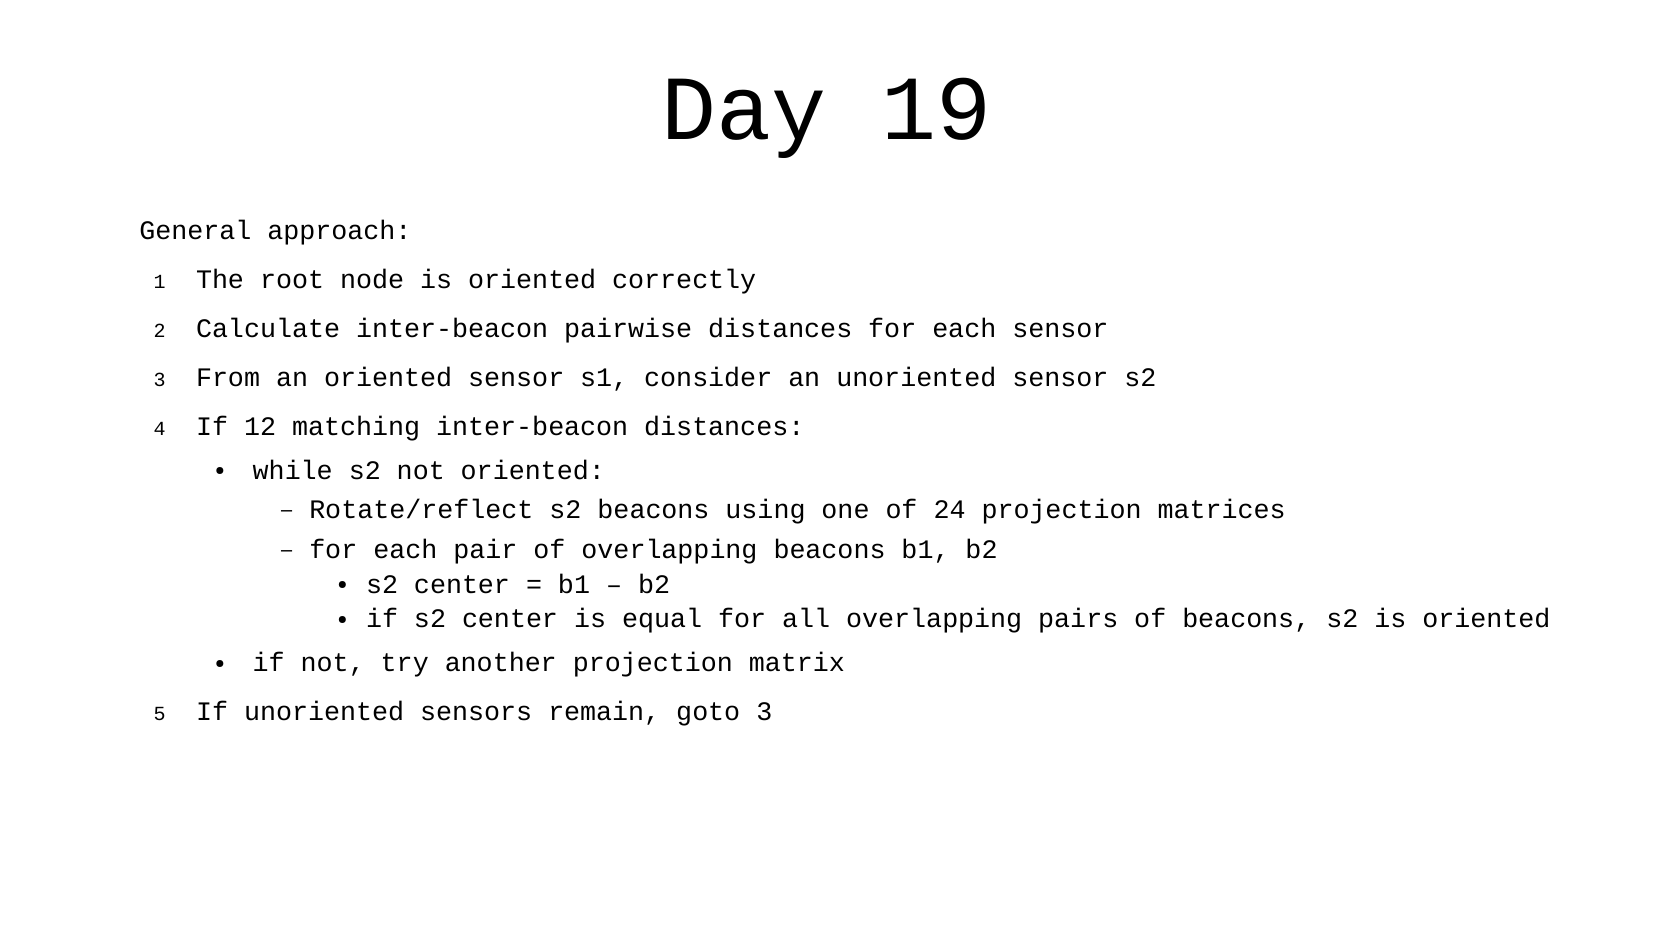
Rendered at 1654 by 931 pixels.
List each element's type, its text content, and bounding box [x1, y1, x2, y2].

title Day 19 [82, 37, 1571, 193]
list General approach: The root node is oriented correctly Calculate inter-beacon pairwise distances for each sensor From an oriented sensor s1, consider an unoriented sensor s2 If 12 matching inter-beacon distances: while s2 not oriented: Rotate/reflect s2 beacons using one of 24 projection matrices for each pair of overlapping beacons b1, b2 s2 center = b1 – b2 if s2 center is equal for all overlapping pairs of beacons, s2 is oriented if not, try another projection matrix If unoriented sensors remain, goto 3 [82, 217, 1571, 758]
